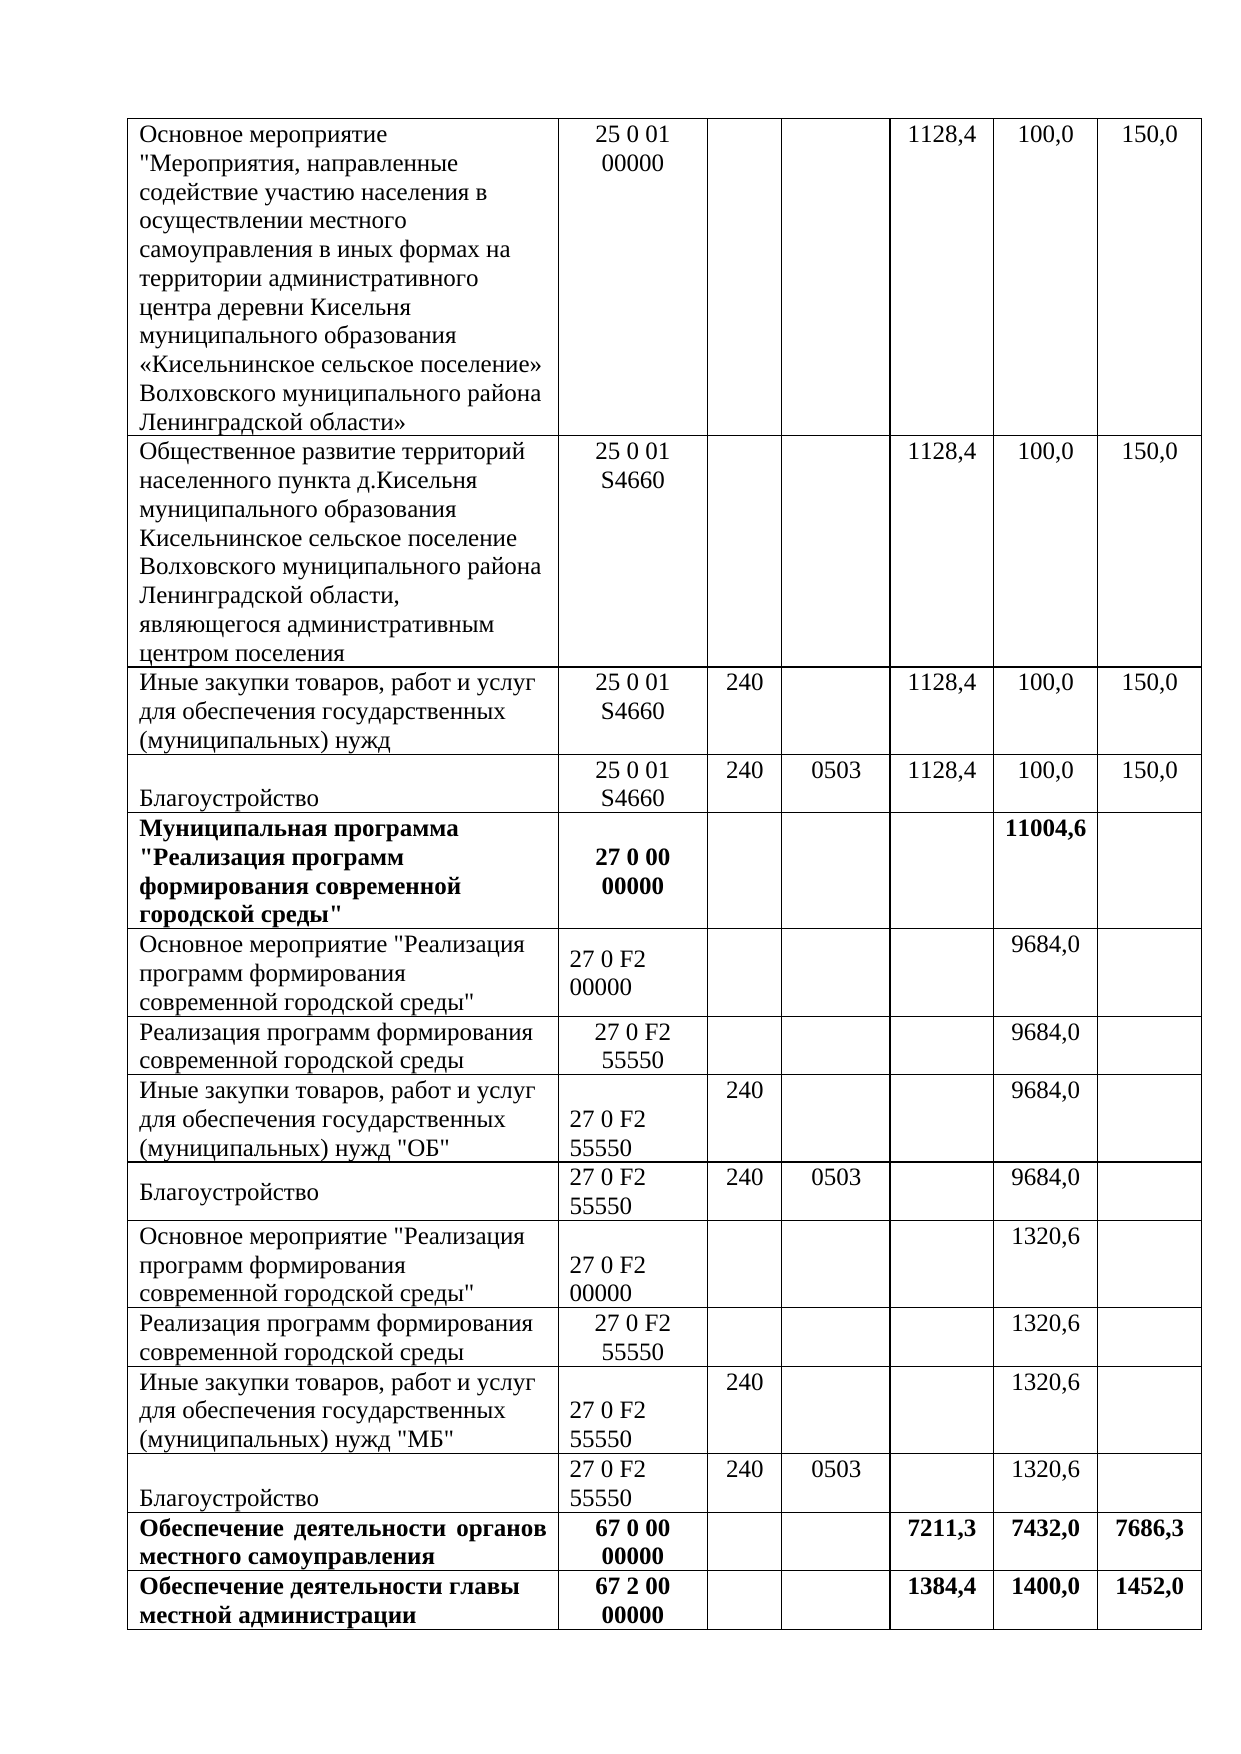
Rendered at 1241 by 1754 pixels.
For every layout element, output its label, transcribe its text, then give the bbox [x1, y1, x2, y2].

table_cell 1320,6 [994, 1221, 1097, 1307]
table_cell 9684,0 [994, 929, 1097, 1016]
table_cell 7432,0 [994, 1513, 1097, 1570]
table_cell 1400,0 [994, 1571, 1097, 1629]
table_cell 100,0 [994, 436, 1097, 666]
table_cell [1098, 929, 1201, 1016]
table_cell [891, 813, 993, 928]
table_cell Основное мероприятие "Мероприятия, направленные содействие участию населения в осуществлении местного самоуправления в иных формах на территории административного центра деревни Кисельня муниципального образования «Кисельнинское сельское поселение» Волховского муниципального района Ленинградской области» [128, 119, 558, 435]
table_cell Иные закупки товаров, работ и услуг для обеспечения государственных (муниципальных) нужд "МБ" [128, 1367, 558, 1453]
table_cell 27 0 F2 55550 [559, 1308, 707, 1366]
table_cell Обеспечение деятельности главы местной администрации [128, 1571, 558, 1629]
table_cell 1320,6 [994, 1367, 1097, 1453]
table_cell [782, 1017, 889, 1074]
table_cell [891, 1075, 993, 1161]
table_cell [708, 436, 781, 666]
table_cell [782, 119, 889, 435]
table_cell [782, 1513, 889, 1570]
table_cell Основное мероприятие "Реализация программ формирования современной городской среды" [128, 929, 558, 1016]
table_cell Благоустройство [128, 755, 558, 812]
table_cell 9684,0 [994, 1075, 1097, 1161]
table_cell 27 0 F2 55550 [559, 1017, 707, 1074]
table_cell 9684,0 [994, 1017, 1097, 1074]
table_cell [782, 929, 889, 1016]
table_cell [708, 1513, 781, 1570]
table_cell 25 0 01 S4660 [559, 436, 707, 666]
table_cell [1098, 1075, 1201, 1161]
table_cell 100,0 [994, 119, 1097, 435]
table_cell [782, 436, 889, 666]
table_cell 27 0 F2 55550 [559, 1367, 707, 1453]
table_cell 9684,0 [994, 1163, 1097, 1220]
table_cell [782, 1075, 889, 1161]
table_cell 240 [708, 1367, 781, 1453]
table_cell 7211,3 [891, 1513, 993, 1570]
table_cell [1098, 1221, 1201, 1307]
table_cell Реализация программ формирования современной городской среды [128, 1017, 558, 1074]
table_cell 67 2 00 00000 [559, 1571, 707, 1629]
table_cell [891, 1454, 993, 1512]
table_cell 25 0 01 S4660 [559, 668, 707, 754]
table_cell 7686,3 [1098, 1513, 1201, 1570]
table_cell [1098, 1163, 1201, 1220]
table_cell 1320,6 [994, 1454, 1097, 1512]
table_cell 1452,0 [1098, 1571, 1201, 1629]
table_cell [708, 1571, 781, 1629]
table_cell [782, 1367, 889, 1453]
table_cell [891, 1221, 993, 1307]
table_cell [782, 668, 889, 754]
table_cell [891, 929, 993, 1016]
table_cell [891, 1017, 993, 1074]
table_cell 240 [708, 1454, 781, 1512]
table_cell [708, 813, 781, 928]
table_cell 25 0 01 00000 [559, 119, 707, 435]
table_cell Иные закупки товаров, работ и услуг для обеспечения государственных (муниципальных) нужд "ОБ" [128, 1075, 558, 1161]
table_cell [782, 1308, 889, 1366]
table_cell [1098, 1017, 1201, 1074]
table_cell [708, 1308, 781, 1366]
table_cell 27 0 00 00000 [559, 813, 707, 928]
table_cell 25 0 01 S4660 [559, 755, 707, 812]
table_cell 1128,4 [891, 119, 993, 435]
table_cell [891, 1367, 993, 1453]
table_cell Реализация программ формирования современной городской среды [128, 1308, 558, 1366]
table_cell [1098, 813, 1201, 928]
table_cell 150,0 [1098, 119, 1201, 435]
table_cell 0503 [782, 1163, 889, 1220]
table_cell 0503 [782, 1454, 889, 1512]
table_cell [1098, 1308, 1201, 1366]
table_cell 27 0 F2 00000 [559, 929, 707, 1016]
table_cell 11004,6 [994, 813, 1097, 928]
table_cell [891, 1308, 993, 1366]
table_cell 0503 [782, 755, 889, 812]
table_cell [891, 1163, 993, 1220]
table_cell [708, 929, 781, 1016]
table_cell Основное мероприятие "Реализация программ формирования современной городской среды" [128, 1221, 558, 1307]
table_cell 1128,4 [891, 436, 993, 666]
table_cell [708, 1017, 781, 1074]
table_cell 27 0 F2 55550 [559, 1454, 707, 1512]
table_cell [782, 813, 889, 928]
table_cell 1128,4 [891, 668, 993, 754]
table_cell 240 [708, 668, 781, 754]
table_cell [708, 119, 781, 435]
table_cell [1098, 1454, 1201, 1512]
table_cell 240 [708, 1075, 781, 1161]
table_cell Иные закупки товаров, работ и услуг для обеспечения государственных (муниципальных) нужд [128, 668, 558, 754]
table_cell 240 [708, 755, 781, 812]
table_cell 240 [708, 1163, 781, 1220]
table_cell [708, 1221, 781, 1307]
table_cell 27 0 F2 00000 [559, 1221, 707, 1307]
table_cell [1098, 1367, 1201, 1453]
table_cell 1384,4 [891, 1571, 993, 1629]
table_cell 150,0 [1098, 668, 1201, 754]
table_cell [782, 1221, 889, 1307]
table_cell [782, 1571, 889, 1629]
table_cell Общественное развитие территорий населенного пункта д.Кисельня муниципального образования Кисельнинское сельское поселение Волховского муниципального района Ленинградской области, являющегося административным центром поселения [128, 436, 558, 666]
table_cell 150,0 [1098, 436, 1201, 666]
table_cell 27 0 F2 55550 [559, 1075, 707, 1161]
table_cell 150,0 [1098, 755, 1201, 812]
table_cell Благоустройство [128, 1454, 558, 1512]
table_cell 67 0 00 00000 [559, 1513, 707, 1570]
table_cell 1320,6 [994, 1308, 1097, 1366]
table_cell Обеспечение деятельности органов местного самоуправления [128, 1513, 558, 1570]
table_cell 100,0 [994, 668, 1097, 754]
table_cell 1128,4 [891, 755, 993, 812]
table_cell Муниципальная программа "Реализация программ формирования современной городской среды" [128, 813, 558, 928]
table_cell 27 0 F2 55550 [559, 1163, 707, 1220]
table_cell 100,0 [994, 755, 1097, 812]
table_cell Благоустройство [128, 1163, 558, 1220]
